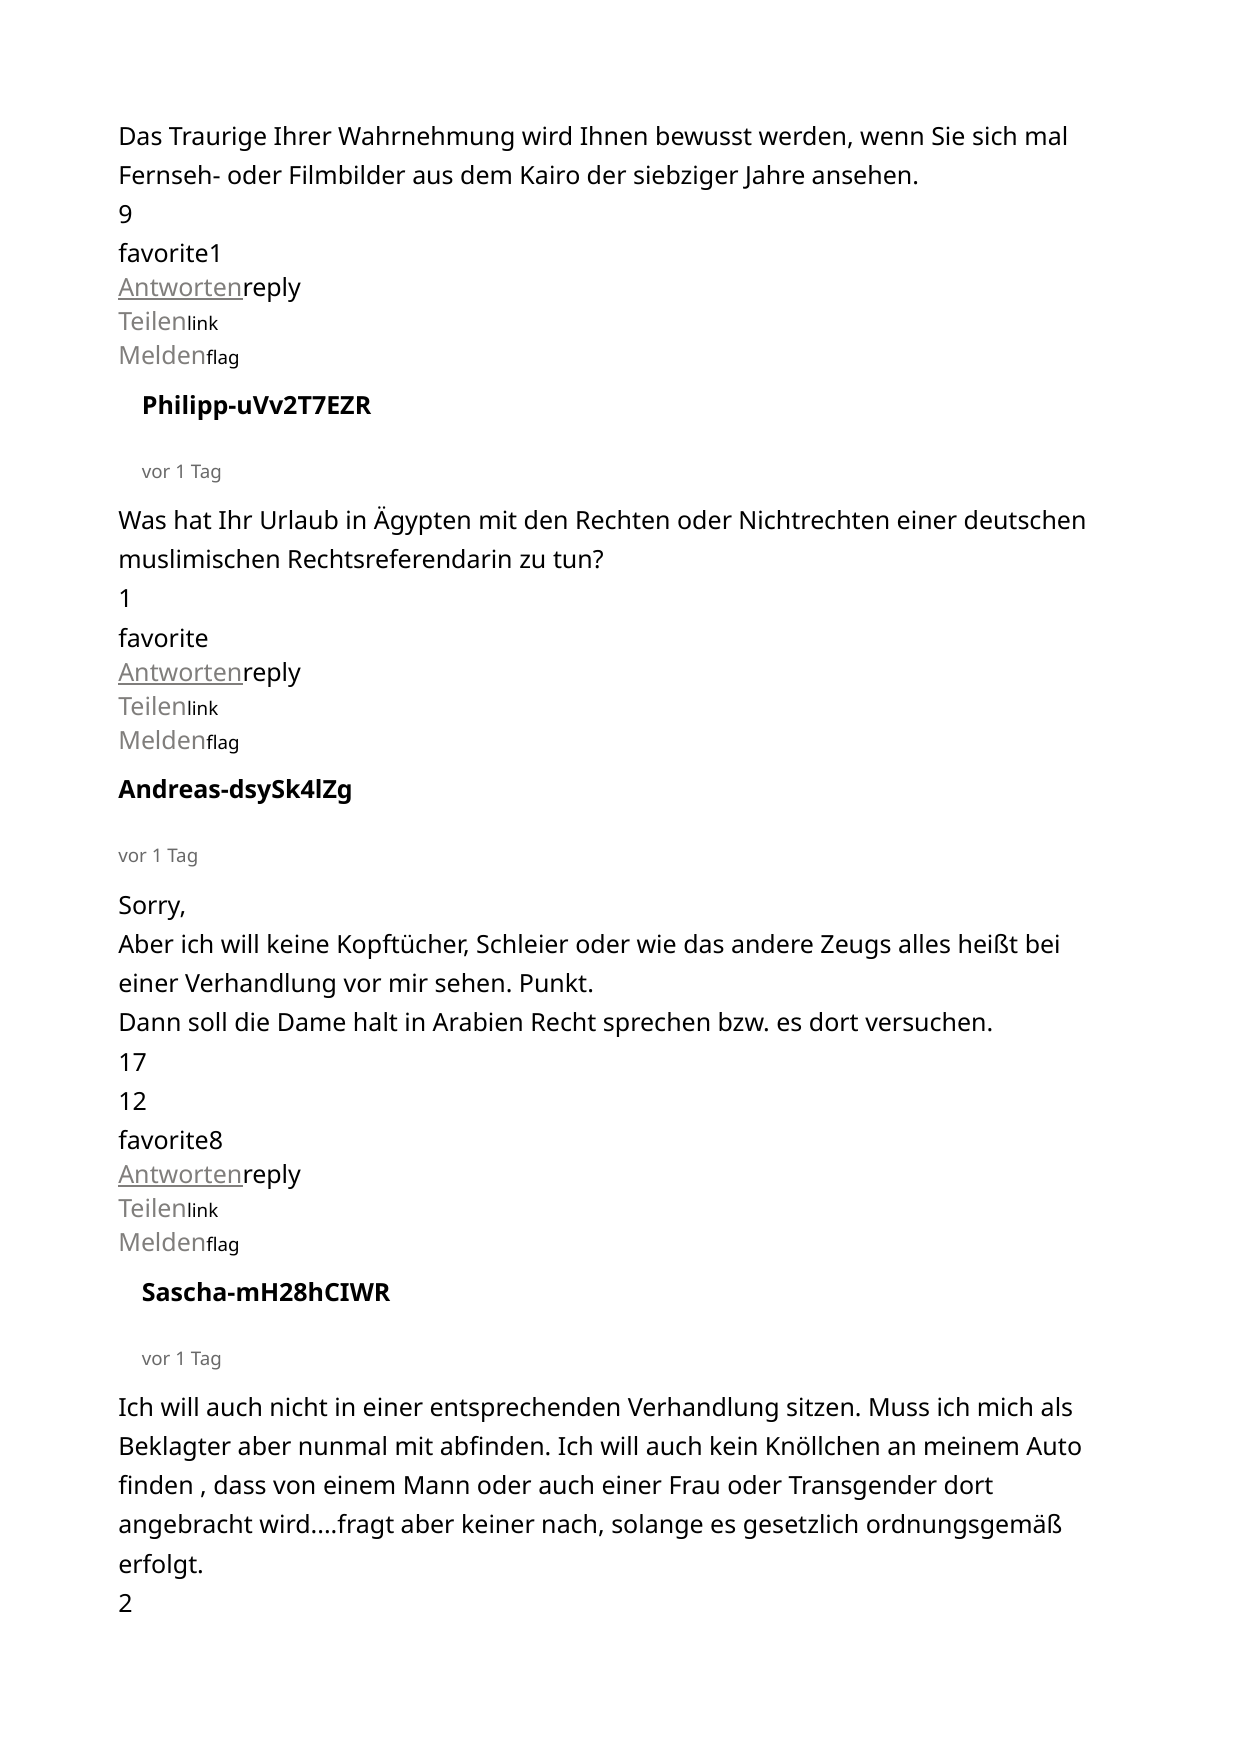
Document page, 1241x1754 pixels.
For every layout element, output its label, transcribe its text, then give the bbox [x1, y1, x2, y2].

text 2 [118, 1586, 1122, 1619]
text favorite1 [118, 236, 1122, 270]
text vor 1 Tag [142, 1345, 1117, 1370]
text 9 [118, 196, 1122, 231]
text favorite8 [118, 1122, 1122, 1157]
text Sascha-mH28hCIWR [142, 1274, 1114, 1308]
text Antwortenreply [118, 1157, 1122, 1191]
text Meldenflag [118, 338, 1122, 372]
text Teilenlink [118, 688, 1122, 722]
text Antwortenreply [118, 654, 1122, 688]
text Meldenflag [118, 722, 1122, 757]
text vor 1 Tag [118, 843, 1117, 868]
text Antwortenreply [118, 270, 1122, 304]
text Meldenflag [118, 1225, 1122, 1259]
text favorite [118, 620, 1122, 654]
text Philipp-uVv2T7EZR [142, 387, 1114, 422]
text Was hat Ihr Urlaub in Ägypten mit den Rechten oder Nichtrechten einer deutschen muslimischen Rechtsreferendarin zu tun? [118, 503, 1122, 576]
text 1 [118, 581, 1122, 615]
text 12 [118, 1083, 1122, 1117]
text Ich will auch nicht in einer entsprechenden Verhandlung sitzen. Muss ich mich als Beklagter aber nunmal mit abfinden. Ich will auch kein Knöllchen an meinem Auto finden , dass von einem Mann oder auch einer Frau oder Transgender dort angebracht wird....fragt aber keiner nach, solange es gesetzlich ordnungsgemäß erfolgt. [118, 1390, 1122, 1580]
text 17 [118, 1044, 1122, 1078]
text Teilenlink [118, 1191, 1122, 1225]
text Sorry, Aber ich will keine Kopftücher, Schleier oder wie das andere Zeugs alles heißt bei einer Verhandlung vor mir sehen. Punkt. Dann soll die Dame halt in Arabien Recht sprechen bzw. es dort versuchen. [118, 887, 1122, 1039]
text vor 1 Tag [142, 458, 1117, 483]
text Das Traurige Ihrer Wahrnehmung wird Ihnen bewusst werden, wenn Sie sich mal Fernseh- oder Filmbilder aus dem Kairo der siebziger Jahre ansehen. [118, 118, 1122, 191]
text Andreas-dsySk4lZg [118, 772, 1114, 806]
text Teilenlink [118, 304, 1122, 338]
